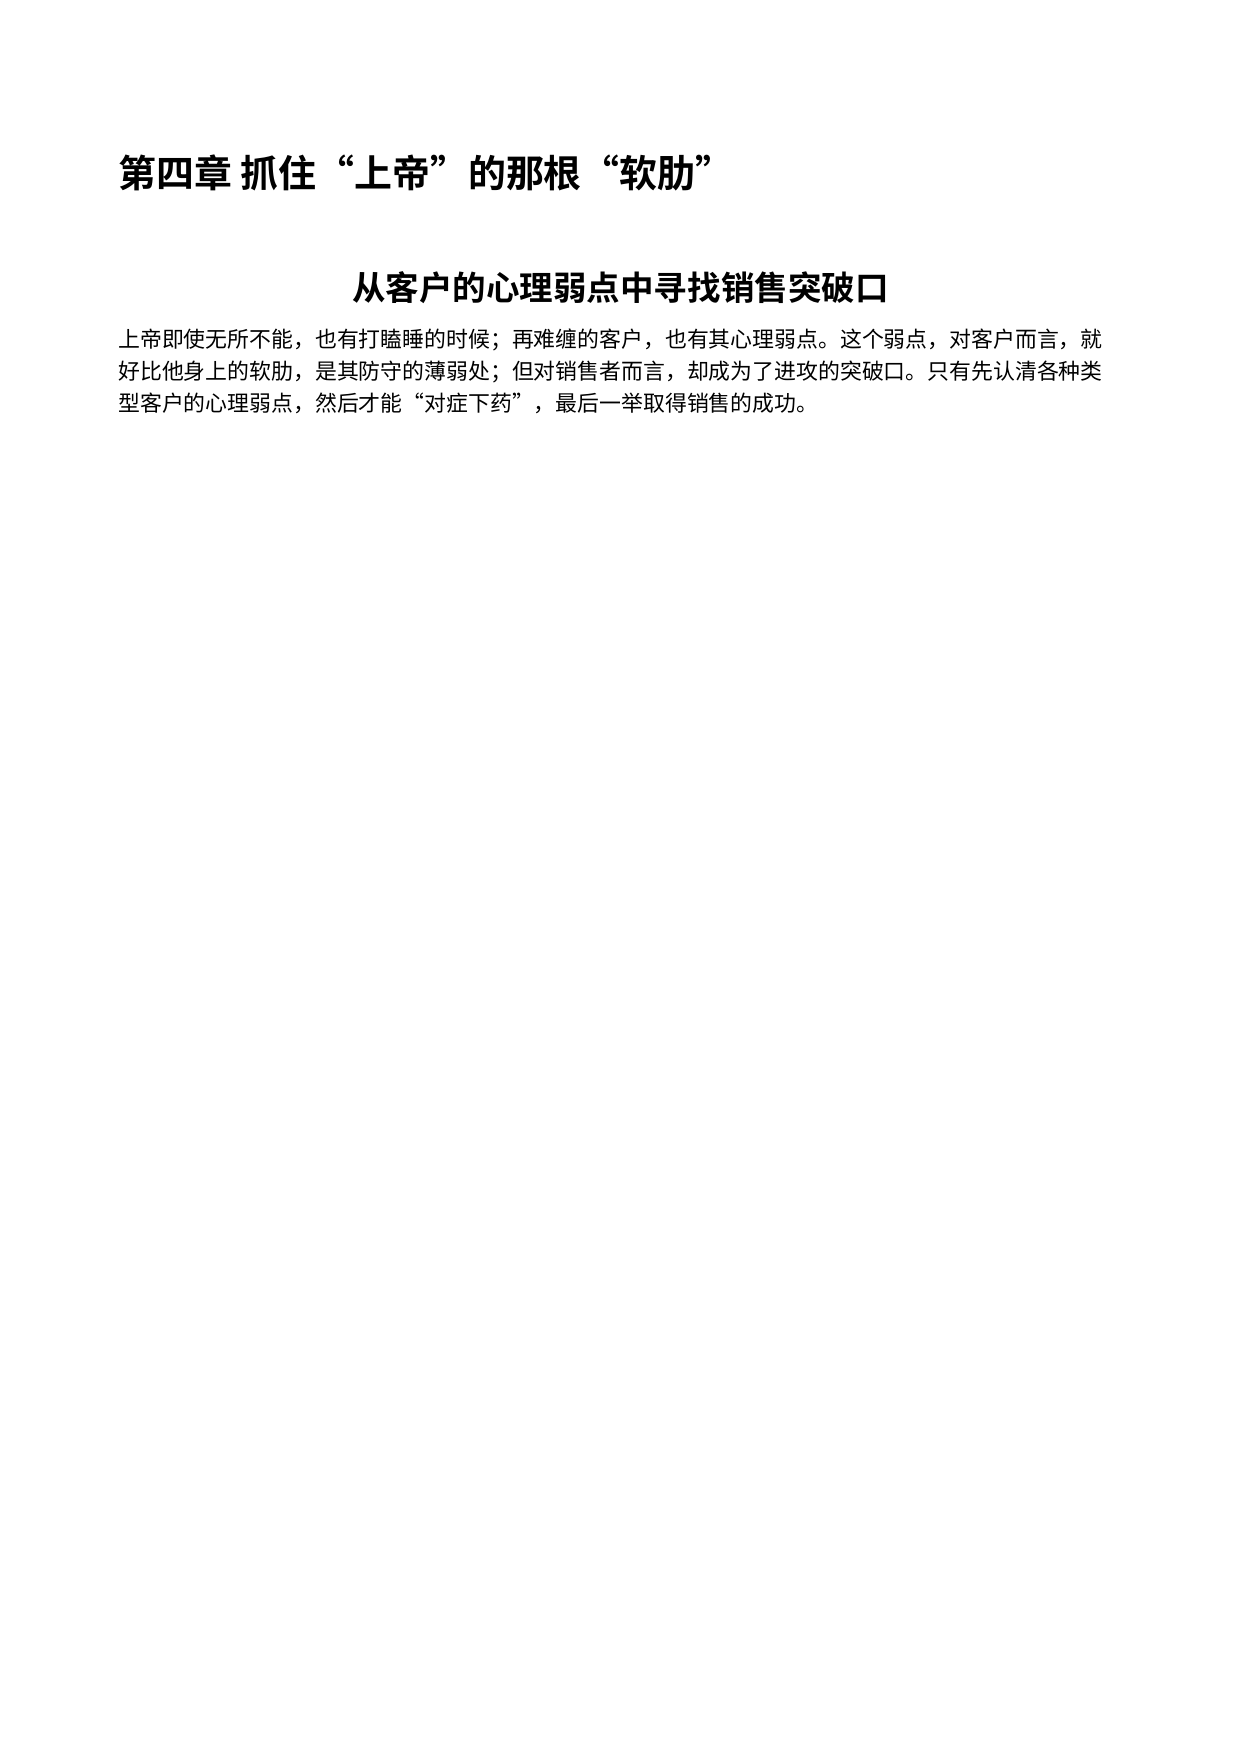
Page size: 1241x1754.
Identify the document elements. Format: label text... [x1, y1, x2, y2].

subtitle 从客户的心理弱点中寻找销售突破口 [118, 261, 1122, 310]
subtitle 第四章 抓住“上帝”的那根“软肋” [118, 143, 1122, 198]
text 上帝即使无所不能，也有打瞌睡的时候；再难缠的客户，也有其心理弱点。这个弱点，对客户而言，就好比他身上的软肋，是其防守的薄弱处；但对销售者而言，却成为了进攻的突破口。只有先认清各种类型客户的心理弱点，然后才能“对症下药”，最后一举取得销售的成功。 [118, 322, 1122, 417]
